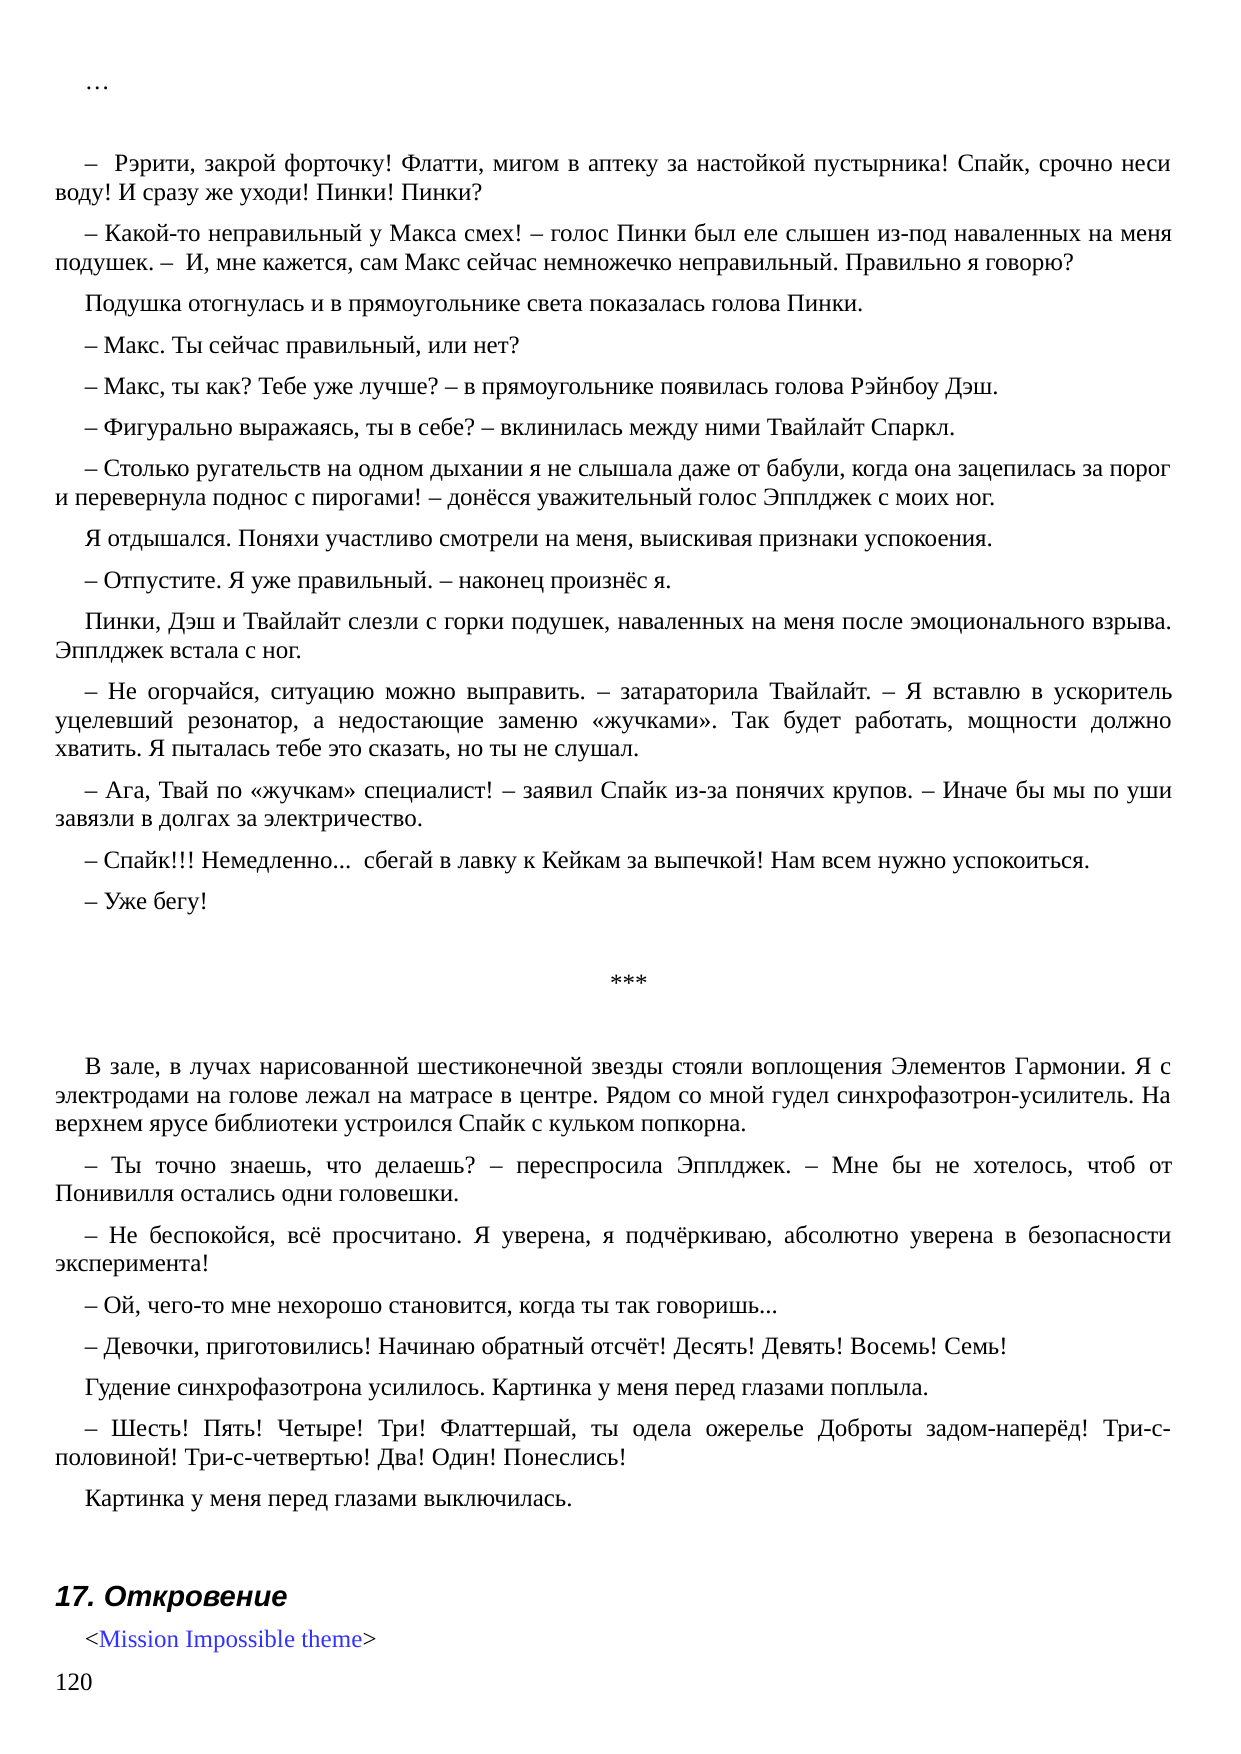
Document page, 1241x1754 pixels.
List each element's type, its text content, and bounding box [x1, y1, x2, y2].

text – Ой, чего-то мне нехорошо становится, когда ты так говоришь... [55, 1290, 1173, 1318]
text – Девочки, приготовились! Начинаю обратный отсчёт! Десять! Девять! Восемь! Семь! [55, 1331, 1173, 1360]
text Пинки, Дэш и Твайлайт слезли с горки подушек, наваленных на меня после эмоционального взрыва. Эпплджек встала с ног. [55, 606, 1173, 663]
text Подушка отогнулась и в прямоугольнике света показалась голова Пинки. [55, 288, 1173, 317]
text – Шесть! Пять! Четыре! Три! Флаттершай, ты одела ожерелье Доброты задом-наперёд! Три-с-половиной! Три-с-четвертью! Два! Один! Понеслись! [55, 1413, 1173, 1471]
text – Какой-то неправильный у Макса смех! – голос Пинки был еле слышен из-под наваленных на меня подушек. – И, мне кажется, сам Макс сейчас немножечко неправильный. Правильно я говорю? [55, 218, 1173, 276]
text … [55, 66, 1173, 95]
text *** [55, 968, 1173, 997]
text – Макс, ты как? Тебе уже лучше? – в прямоугольнике появилась голова Рэйнбоу Дэш. [55, 371, 1173, 400]
text Гудение синхрофазотрона усилилось. Картинка у меня перед глазами поплыла. [55, 1372, 1173, 1401]
text – Ага, Твай по «жучкам» специалист! – заявил Спайк из-за понячих крупов. – Иначе бы мы по уши завязли в долгах за электричество. [55, 775, 1173, 832]
text Я отдышался. Поняхи участливо смотрели на меня, выискивая признаки успокоения. [55, 523, 1173, 552]
text <Mission Impossible theme> [55, 1624, 1173, 1653]
text – Уже бегу! [55, 886, 1173, 915]
text – Фигурально выражаясь, ты в себе? – вклинилась между ними Твайлайт Спаркл. [55, 412, 1173, 441]
text Картинка у меня перед глазами выключилась. [55, 1483, 1173, 1512]
text – Рэрити, закрой форточку! Флатти, мигом в аптеку за настойкой пустырника! Спайк, срочно неси воду! И сразу же уходи! Пинки! Пинки? [55, 148, 1173, 206]
text – Макс. Ты сейчас правильный, или нет? [55, 330, 1173, 358]
subtitle 17. Откровение [55, 1578, 1173, 1612]
text – Ты точно знаешь, что делаешь? – переспросила Эпплджек. – Мне бы не хотелось, чтоб от Понивилля остались одни головешки. [55, 1150, 1173, 1207]
text – Не огорчайся, ситуацию можно выправить. – затараторила Твайлайт. – Я вставлю в ускоритель уцелевший резонатор, а недостающие заменю «жучками». Так будет работать, мощности должно хватить. Я пыталась тебе это сказать, но ты не слушал. [55, 676, 1173, 762]
text – Отпустите. Я уже правильный. – наконец произнёс я. [55, 565, 1173, 593]
text – Спайк!!! Немедленно... сбегай в лавку к Кейкам за выпечкой! Нам всем нужно успокоиться. [55, 845, 1173, 873]
text – Столько ругательств на одном дыхании я не слышала даже от бабули, когда она зацепилась за порог и перевернула поднос с пирогами! – донёсся уважительный голос Эпплджек с моих ног. [55, 453, 1173, 511]
text В зале, в лучах нарисованной шестиконечной звезды стояли воплощения Элементов Гармонии. Я с электродами на голове лежал на матрасе в центре. Рядом со мной гудел синхрофазотрон-усилитель. На верхнем ярусе библиотеки устроился Спайк с кульком попкорна. [55, 1051, 1173, 1137]
text – Не беспокойся, всё просчитано. Я уверена, я подчёркиваю, абсолютно уверена в безопасности эксперимента! [55, 1220, 1173, 1277]
